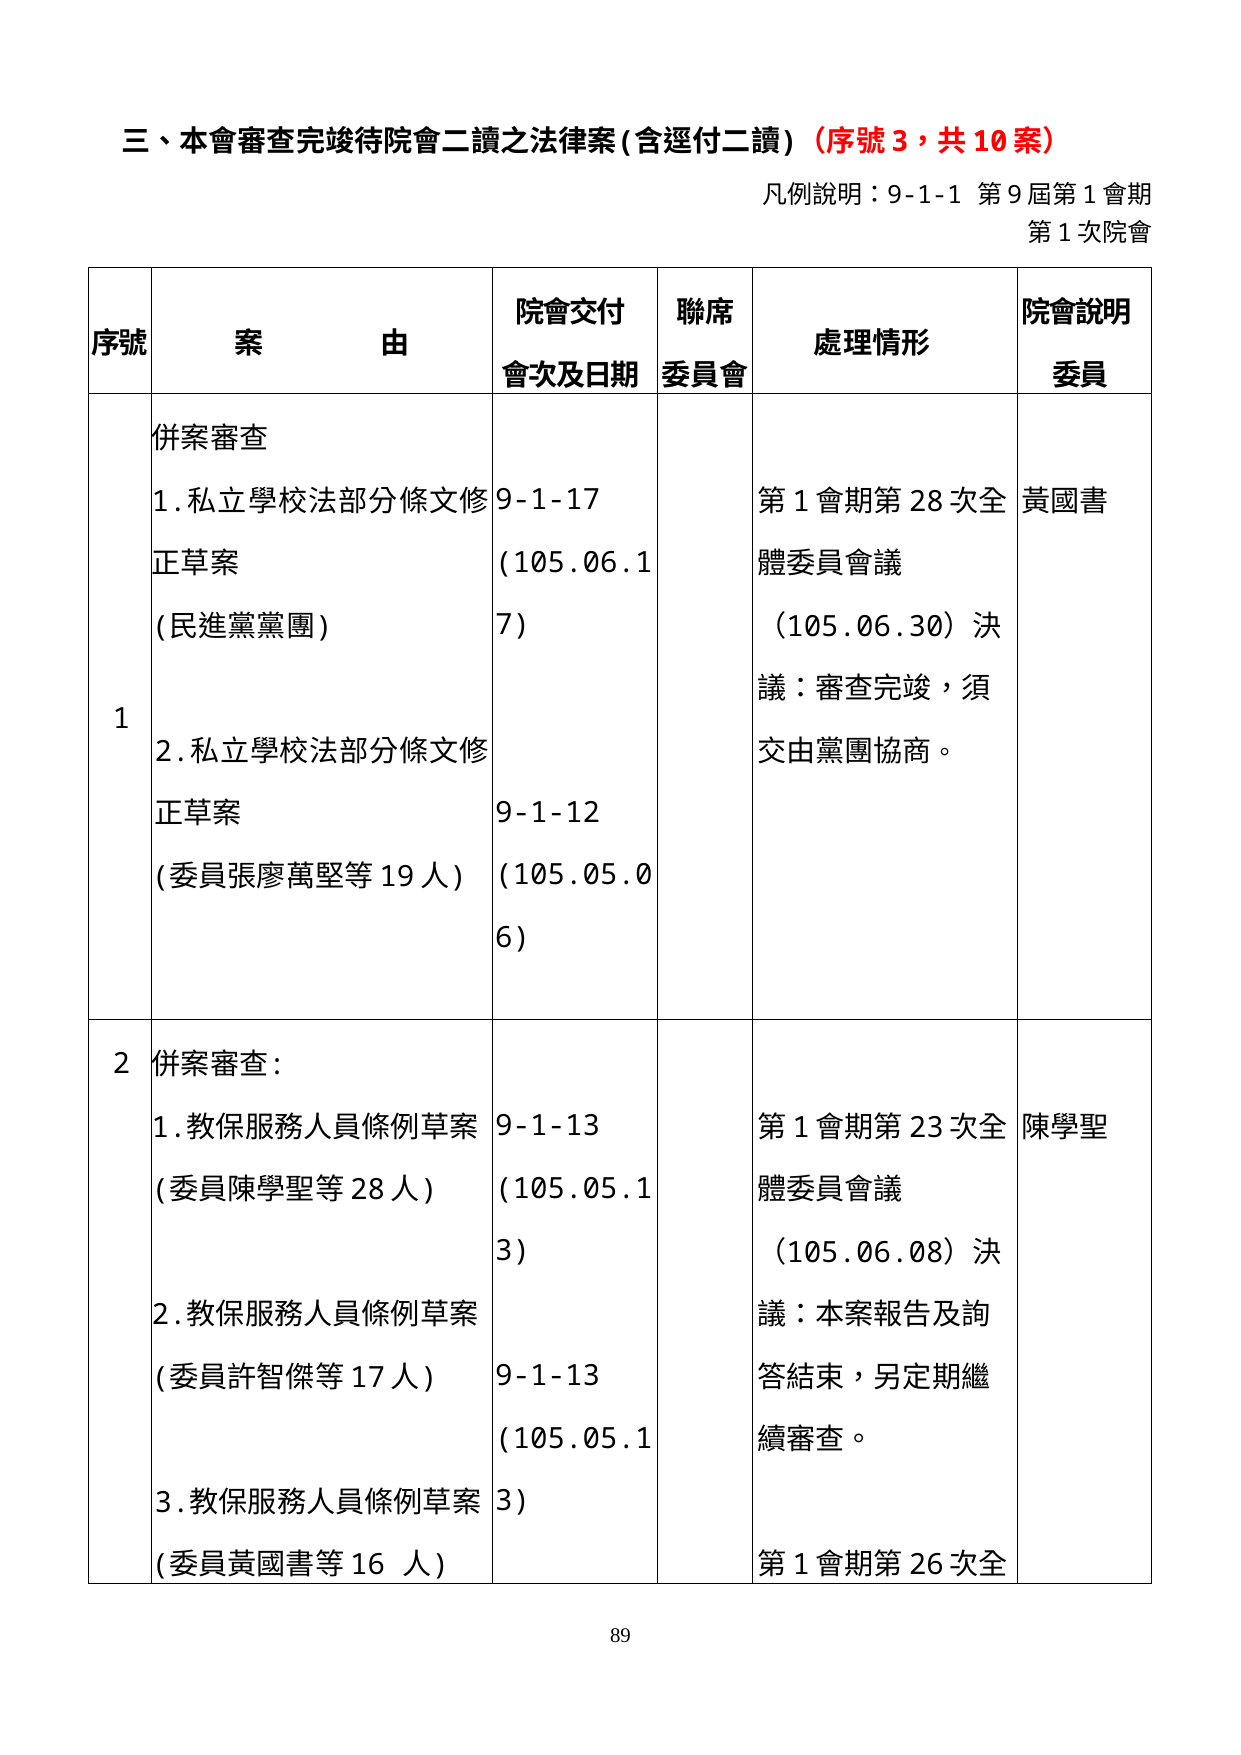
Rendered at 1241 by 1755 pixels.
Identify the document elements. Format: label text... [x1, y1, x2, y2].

table_header 案 由 [152, 268, 492, 393]
table_cell [89, 394, 151, 1019]
table_cell 第1會期第28次全體委員會議（105.06.30）決議：審查完竣，須交由黨團協商。 [753, 394, 1017, 1019]
text 三、本會審查完竣待院會二讀之法律案(含逕付二讀)（序號3，共10案） [89, 118, 1152, 160]
table_cell [89, 1020, 151, 1583]
table_cell 併案審查: 1.教保服務人員條例草案 (委員陳學聖等28人) 2.教保服務人員條例草案 (委員許智傑等17人) 3.教保服務人員條例草案 (委員黃國書等16 人) [152, 1020, 492, 1583]
table_cell 第1會期第23次全體委員會議（105.06.08）決議：本案報告及詢答結束，另定期繼續審查。 第1會期第26次全 [753, 1020, 1017, 1583]
table_header 序號 [89, 268, 151, 393]
table_header 處理情形 [753, 268, 1017, 393]
table_cell 黃國書 [1018, 394, 1151, 1019]
table_header 院會說明 委員 [1018, 268, 1151, 393]
table_cell 9-1-17 (105.06.17) 9-1-12 (105.05.06) [493, 394, 657, 1019]
table_cell 9-1-13 (105.05.13) 9-1-13 (105.05.13) [493, 1020, 657, 1583]
text 凡例說明：9-1-1 第9屆第1會期第1次院會 [89, 173, 1152, 248]
table_header 聯席 委員會 [658, 268, 752, 393]
table_cell 陳學聖 [1018, 1020, 1151, 1583]
table_header 院會交付 會次及日期 [493, 268, 657, 393]
table_cell [658, 1020, 752, 1583]
table_cell [658, 394, 752, 1019]
table_cell 併案審查 1.私立學校法部分條文修正草案 (民進黨黨團) 2.私立學校法部分條文修正草案 (委員張廖萬堅等19人) [152, 394, 492, 1019]
